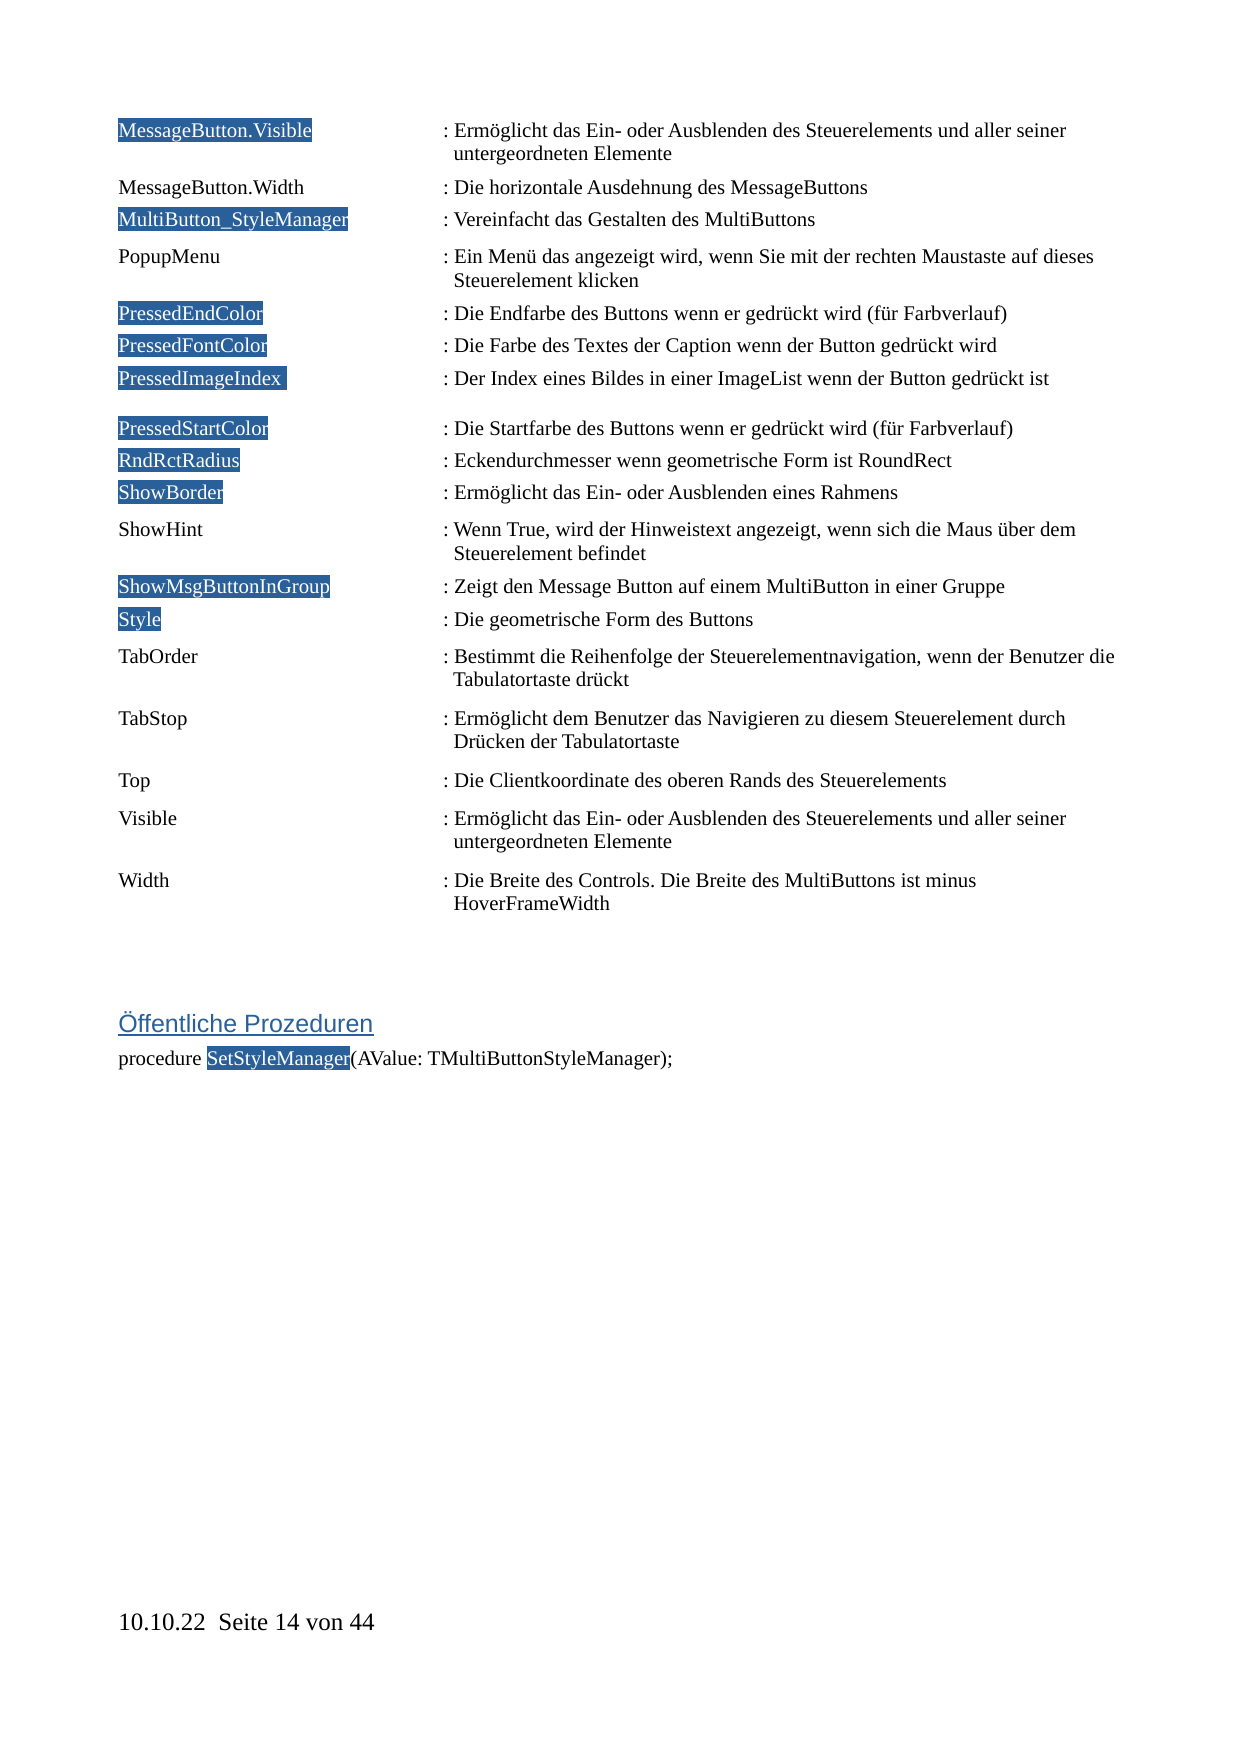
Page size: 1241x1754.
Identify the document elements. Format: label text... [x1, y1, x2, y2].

text RndRctRadius : Eckendurchmesser wenn geometrische Form ist RoundRect [118, 453, 1122, 471]
subtitle Öffentliche Prozeduren [118, 1009, 1122, 1039]
text MessageButton.Visible : Ermöglicht das Ein- oder Ausblenden des Steuerelements und aller seiner untergeordneten Elemente [118, 118, 1122, 165]
text PopupMenu : Ein Menü das angezeigt wird, wenn Sie mit der rechten Maustaste auf dieses Steuerelement klicken [118, 244, 1122, 292]
text ShowBorder : Ermöglicht das Ein- oder Ausblenden eines Rahmens [118, 486, 1122, 503]
text MessageButton.Width : Die horizontale Ausdehnung des MessageButtons [118, 180, 1122, 198]
text ShowHint : Wenn True, wird der Hinweistext angezeigt, wenn sich die Maus über dem Steuerelement befindet [118, 518, 1122, 565]
text TabStop : Ermöglicht dem Benutzer das Navigieren zu diesem Steuerelement durch Drücken der Tabulatortaste [118, 706, 1122, 753]
text ShowMsgButtonInGroup : Zeigt den Message Button auf einem MultiButton in einer Gruppe [118, 580, 1122, 597]
text Width : Die Breite des Controls. Die Breite des MultiButtons ist minus HoverFrameWidth [118, 868, 1122, 916]
text PressedStartColor : Die Startfarbe des Buttons wenn er gedrückt wird (für Farbverlauf) [118, 421, 1122, 439]
text Top : Die Clientkoordinate des oberen Rands des Steuerelements [118, 768, 1122, 792]
text PressedImageIndex : Der Index eines Bildes in einer ImageList wenn der Button gedrückt ist [118, 371, 1122, 406]
text Visible : Ermöglicht das Ein- oder Ausblenden des Steuerelements und aller seiner untergeordneten Elemente [118, 806, 1122, 854]
text Style : Die geometrische Form des Buttons [118, 612, 1122, 630]
text TabOrder : Bestimmt die Reihenfolge der Steuerelementnavigation, wenn der Benutzer die Tabulatortaste drückt [118, 644, 1122, 692]
text PressedFontColor : Die Farbe des Textes der Caption wenn der Button gedrückt wird [118, 339, 1122, 356]
text procedure SetStyleManager(AValue: TMultiButtonStyleManager); [118, 1051, 1122, 1069]
text PressedEndColor : Die Endfarbe des Buttons wenn er gedrückt wird (für Farbverlauf) [118, 306, 1122, 324]
text MultiButton_StyleManager : Vereinfacht das Gestalten des MultiButtons [118, 212, 1122, 230]
